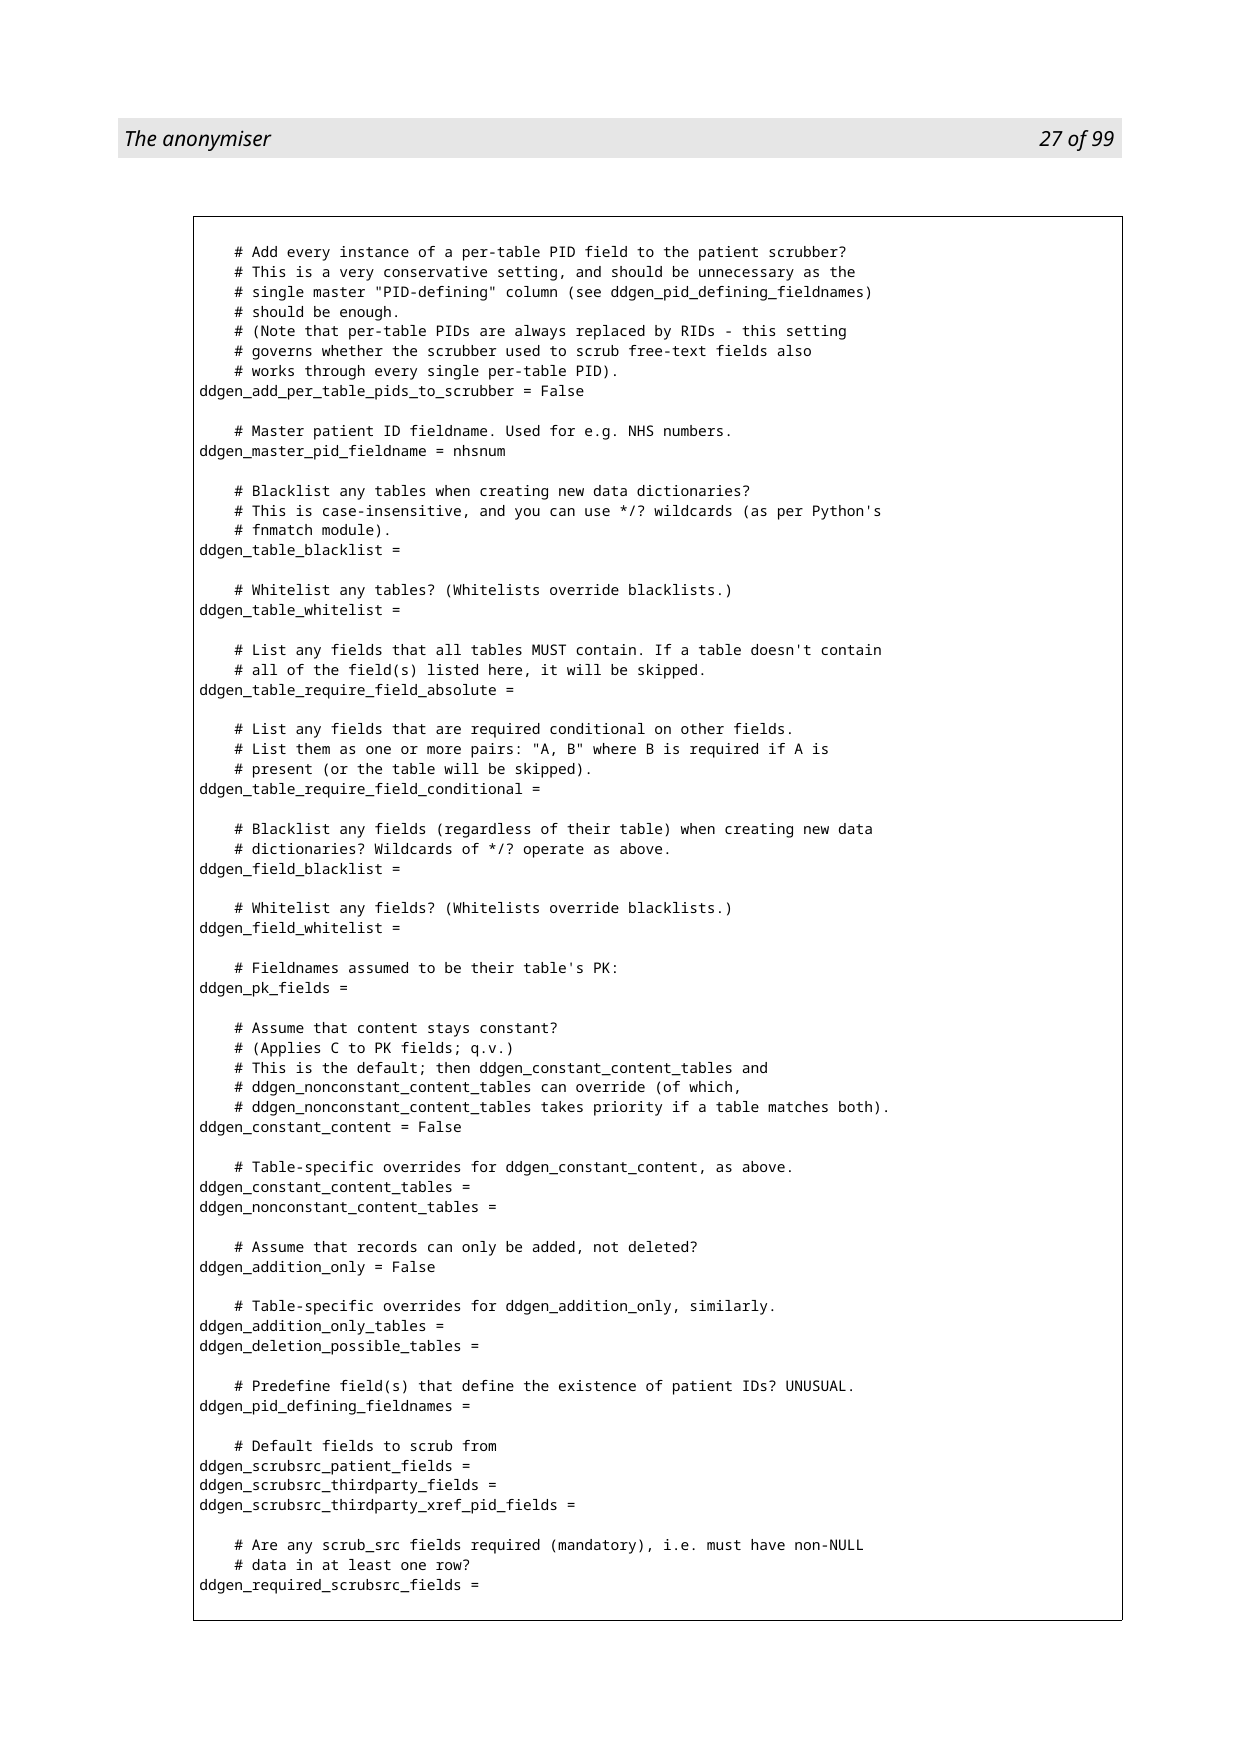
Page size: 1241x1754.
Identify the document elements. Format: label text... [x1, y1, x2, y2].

table_header # Add every instance of a per-table PID field to the patient scrubber? # This is a very conservative setting, and should be unnecessary as the # single master "PID-defining" column (see ddgen_pid_defining_fieldnames) # should be enough. # (Note that per-table PIDs are always replaced by RIDs - this setting # governs whether the scrubber used to scrub free-text fields also # works through every single per-table PID). ddgen_add_per_table_pids_to_scrubber = False # Master patient ID fieldname. Used for e.g. NHS numbers. ddgen_master_pid_fieldname = nhsnum # Blacklist any tables when creating new data dictionaries? # This is case-insensitive, and you can use */? wildcards (as per Python's # fnmatch module). ddgen_table_blacklist = # Whitelist any tables? (Whitelists override blacklists.) ddgen_table_whitelist = # List any fields that all tables MUST contain. If a table doesn't contain # all of the field(s) listed here, it will be skipped. ddgen_table_require_field_absolute = # List any fields that are required conditional on other fields. # List them as one or more pairs: "A, B" where B is required if A is # present (or the table will be skipped). ddgen_table_require_field_conditional = # Blacklist any fields (regardless of their table) when creating new data # dictionaries? Wildcards of */? operate as above. ddgen_field_blacklist = # Whitelist any fields? (Whitelists override blacklists.) ddgen_field_whitelist = # Fieldnames assumed to be their table's PK: ddgen_pk_fields = # Assume that content stays constant? # (Applies C to PK fields; q.v.) # This is the default; then ddgen_constant_content_tables and # ddgen_nonconstant_content_tables can override (of which, # ddgen_nonconstant_content_tables takes priority if a table matches both). ddgen_constant_content = False # Table-specific overrides for ddgen_constant_content, as above. ddgen_constant_content_tables = ddgen_nonconstant_content_tables = # Assume that records can only be added, not deleted? ddgen_addition_only = False # Table-specific overrides for ddgen_addition_only, similarly. ddgen_addition_only_tables = ddgen_deletion_possible_tables = # Predefine field(s) that define the existence of patient IDs? UNUSUAL. ddgen_pid_defining_fieldnames = # Default fields to scrub from ddgen_scrubsrc_patient_fields = ddgen_scrubsrc_thirdparty_fields = ddgen_scrubsrc_thirdparty_xref_pid_fields = # Are any scrub_src fields required (mandatory), i.e. must have non-NULL # data in at least one row? ddgen_required_scrubsrc_fields = [194, 217, 1122, 1620]
